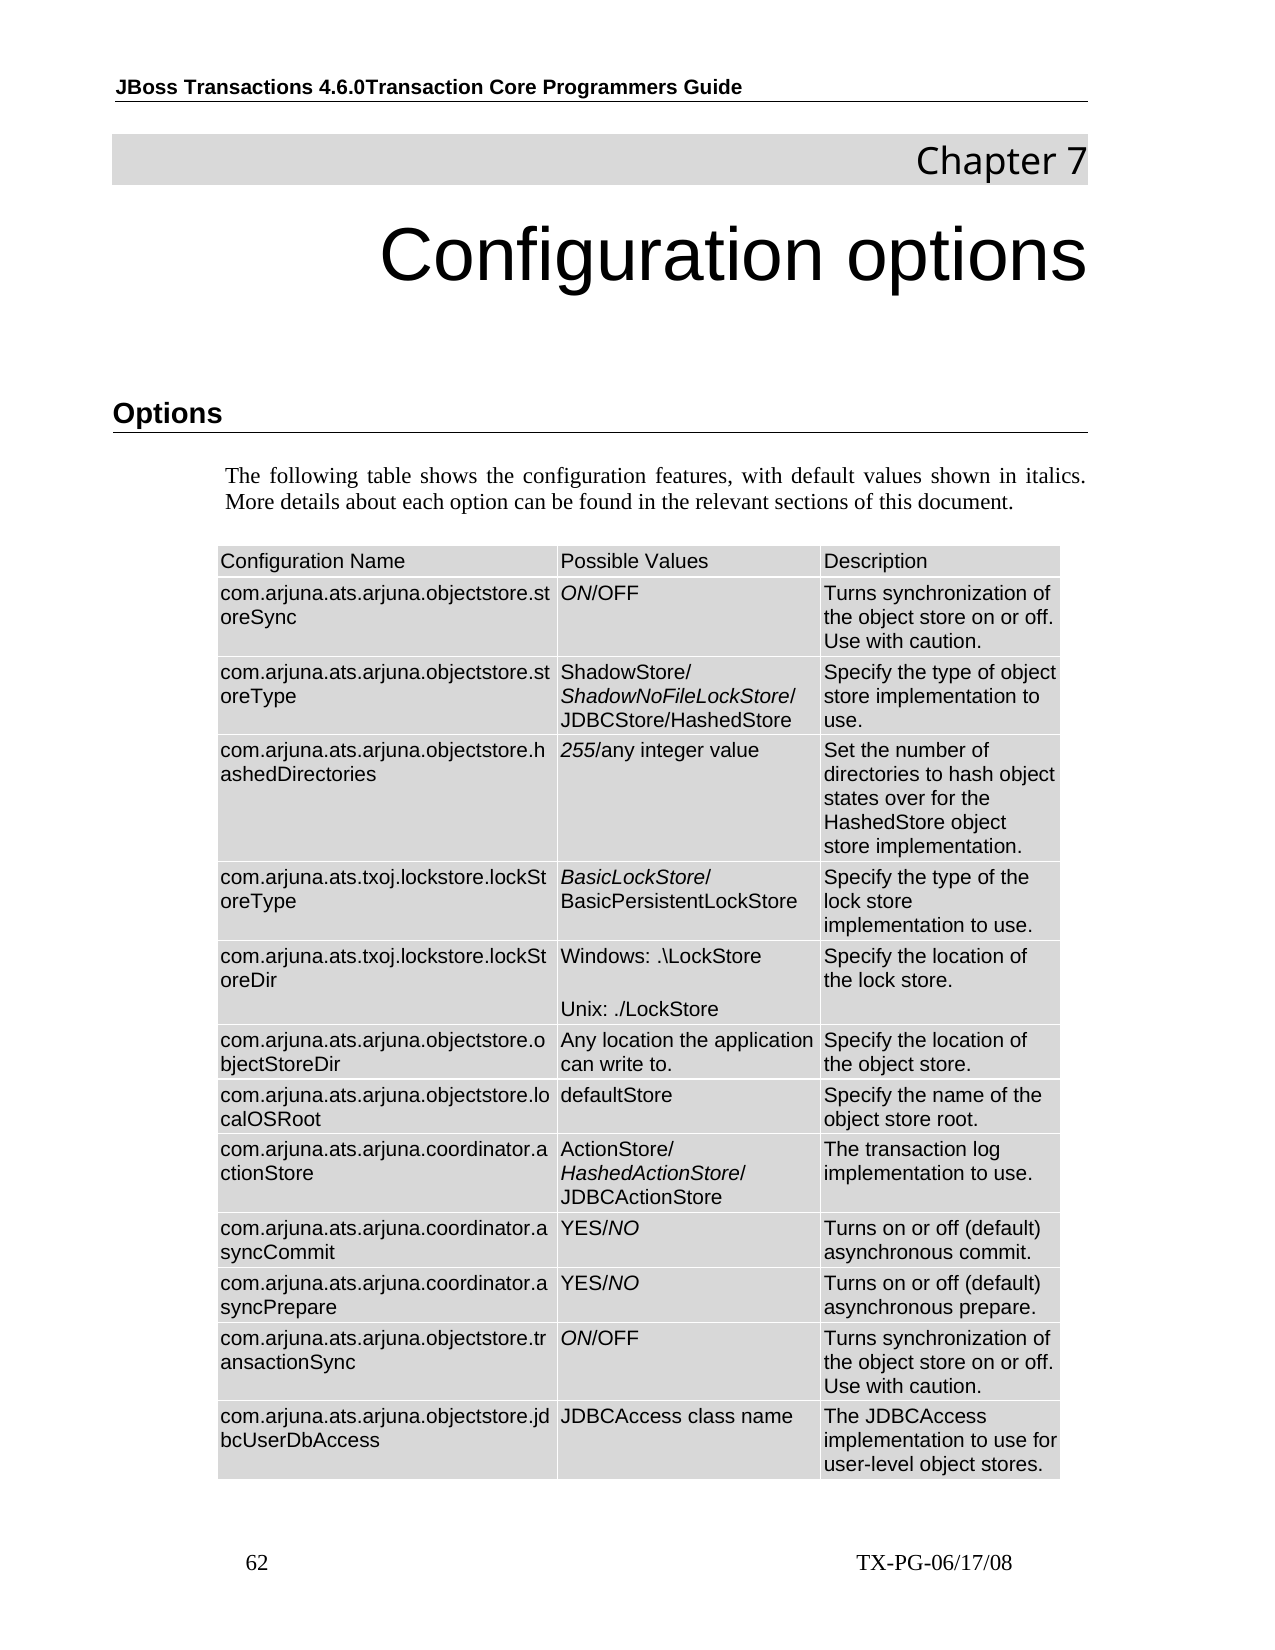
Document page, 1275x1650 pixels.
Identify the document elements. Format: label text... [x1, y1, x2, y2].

table_cell com.arjuna.ats.arjuna.objectstore.jdbcUserDbAccess [218, 1401, 557, 1479]
table_cell Turns on or off (default) asynchronous prepare. [821, 1268, 1060, 1322]
table_cell Specify the location of the lock store. [821, 941, 1060, 1024]
table_cell ON/OFF [558, 1323, 820, 1400]
table_cell BasicLockStore/BasicPersistentLockStore [558, 862, 820, 940]
table_cell ON/OFF [558, 578, 820, 656]
table_cell The JDBCAccess implementation to use for user-level object stores. [821, 1401, 1060, 1479]
table_cell com.arjuna.ats.txoj.lockstore.lockStoreDir [218, 941, 557, 1024]
table_cell com.arjuna.ats.arjuna.objectstore.hashedDirectories [218, 735, 557, 861]
table_cell com.arjuna.ats.arjuna.objectstore.transactionSync [218, 1323, 557, 1400]
table_cell com.arjuna.ats.arjuna.objectstore.storeType [218, 657, 557, 734]
text The following table shows the configuration features, with default values shown in italics. More details about each option can be found in the relevant sections of this document. [225, 462, 1088, 515]
table_cell com.arjuna.ats.arjuna.objectstore.localOSRoot [218, 1080, 557, 1133]
table_cell Set the number of directories to hash object states over for the HashedStore object store implementation. [821, 735, 1060, 861]
table_cell com.arjuna.ats.arjuna.objectstore.storeSync [218, 578, 557, 656]
table_cell ShadowStore/ShadowNoFileLockStore/JDBCStore/HashedStore [558, 657, 820, 734]
table_cell com.arjuna.ats.arjuna.coordinator.asyncCommit [218, 1213, 557, 1267]
table_header Configuration Name [218, 546, 557, 576]
table_cell YES/NO [558, 1213, 820, 1267]
subtitle Options [112, 396, 1088, 433]
table_cell Specify the type of object store implementation to use. [821, 657, 1060, 734]
table_cell com.arjuna.ats.txoj.lockstore.lockStoreType [218, 862, 557, 940]
table_cell Turns synchronization of the object store on or off. Use with caution. [821, 1323, 1060, 1400]
table_cell com.arjuna.ats.arjuna.objectstore.objectStoreDir [218, 1025, 557, 1078]
table_cell Specify the type of the lock store implementation to use. [821, 862, 1060, 940]
title Configuration options [228, 210, 1088, 296]
table_cell com.arjuna.ats.arjuna.coordinator.asyncPrepare [218, 1268, 557, 1322]
table_cell JDBCAccess class name [558, 1401, 820, 1479]
table_cell Any location the application can write to. [558, 1025, 820, 1078]
table_cell Turns on or off (default) asynchronous commit. [821, 1213, 1060, 1267]
table_cell com.arjuna.ats.arjuna.coordinator.actionStore [218, 1134, 557, 1212]
table_header Possible Values [558, 546, 820, 576]
table_cell The transaction log implementation to use. [821, 1134, 1060, 1212]
table_cell Turns synchronization of the object store on or off. Use with caution. [821, 578, 1060, 656]
table_cell YES/NO [558, 1268, 820, 1322]
table_cell Specify the name of the object store root. [821, 1080, 1060, 1133]
table_cell defaultStore [558, 1080, 820, 1133]
table_cell Specify the location of the object store. [821, 1025, 1060, 1078]
table_cell ActionStore/HashedActionStore/JDBCActionStore [558, 1134, 820, 1212]
table_header Description [821, 546, 1060, 576]
table_cell 255/any integer value [558, 735, 820, 861]
table_cell Windows: .\LockStore Unix: ./LockStore [558, 941, 820, 1024]
